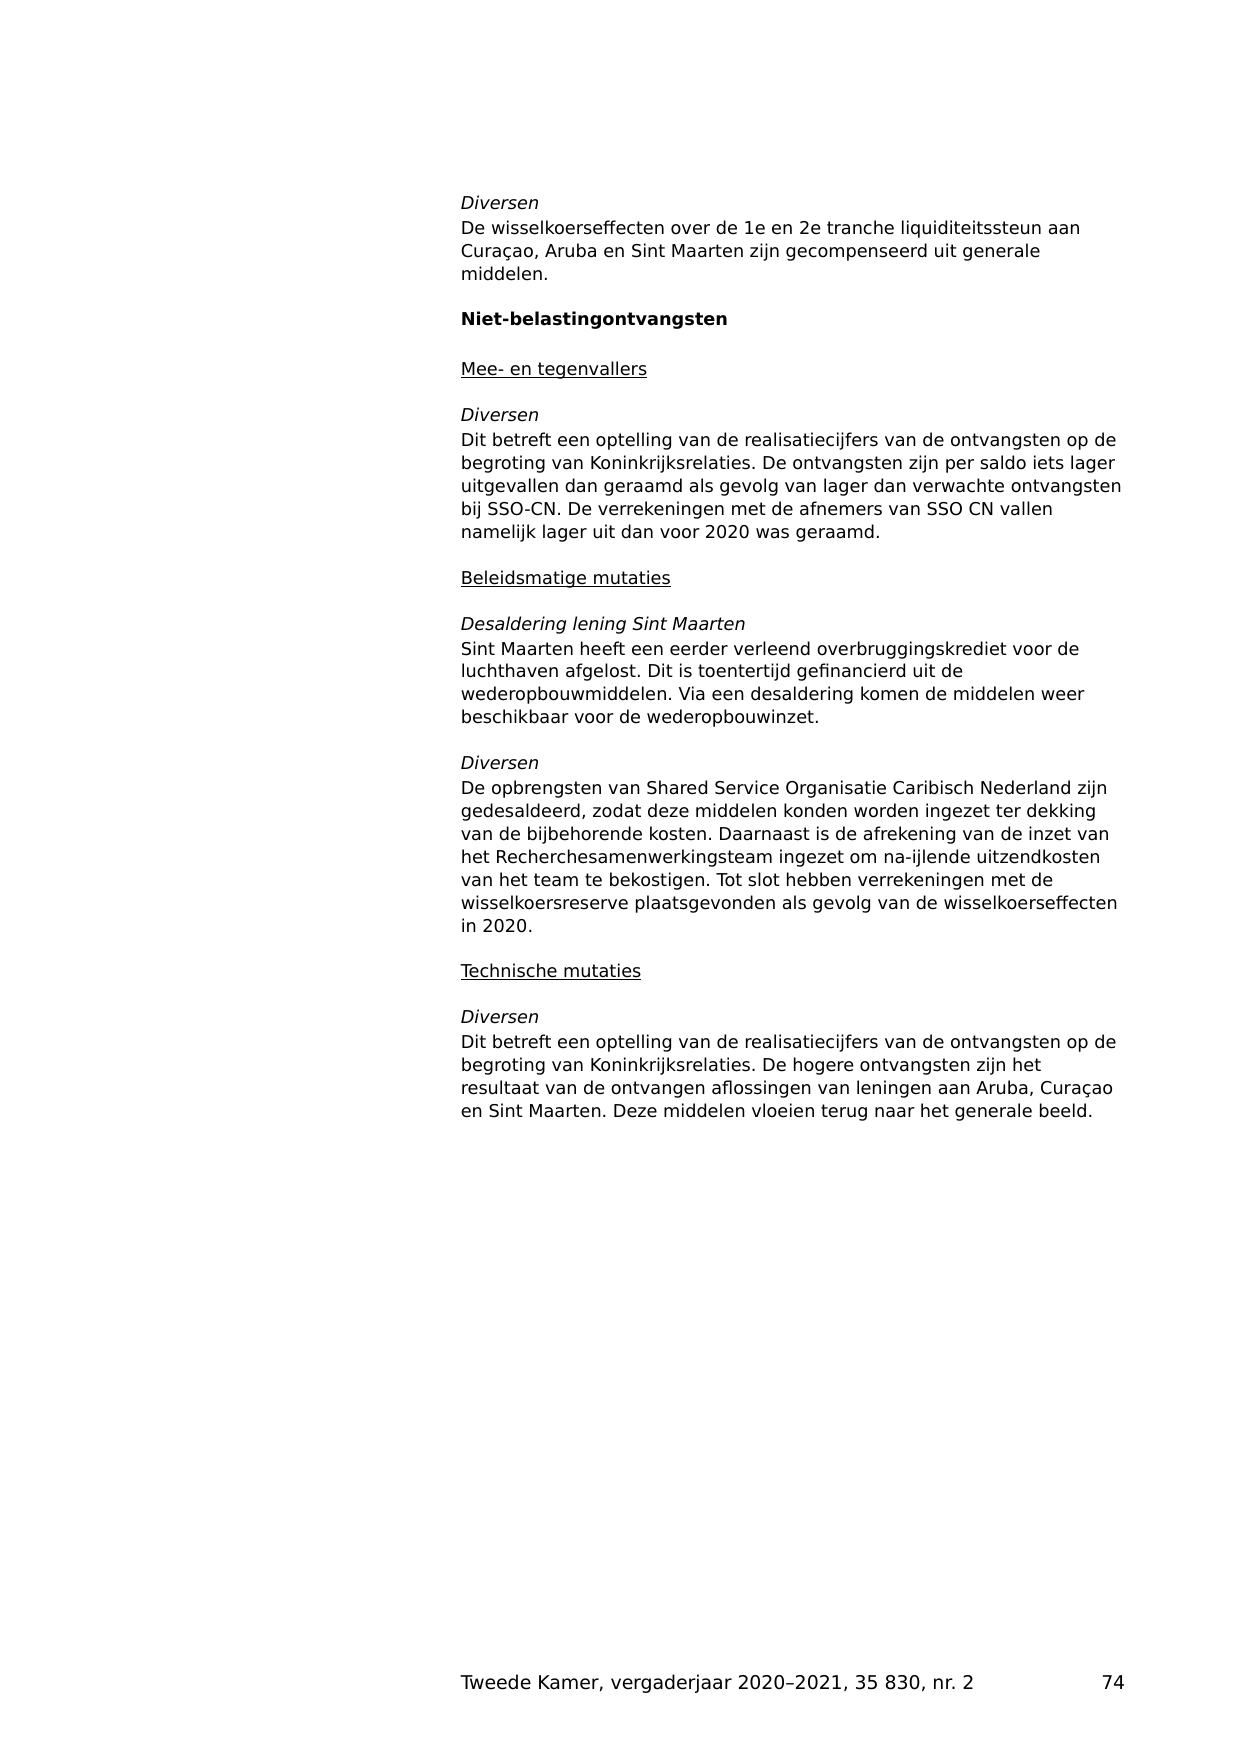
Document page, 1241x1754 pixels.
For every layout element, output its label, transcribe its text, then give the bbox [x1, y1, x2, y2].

text Dit betreft een optelling van de realisatiecijfers van de ontvangsten op de begroting van Koninkrijksrelaties. De ontvangsten zijn per saldo iets lager uitgevallen dan geraamd als gevolg van lager dan verwachte ontvangsten bij SSO-CN. De verrekeningen met de afnemers van SSO CN vallen namelijk lager uit dan voor 2020 was geraamd. [461, 428, 1125, 543]
text Niet-belastingontvangsten [461, 307, 1125, 330]
text Mee- en tegenvallers [461, 357, 1125, 380]
text Desaldering lening Sint Maarten [461, 612, 1125, 634]
text De wisselkoerseffecten over de 1e en 2e tranche liquiditeitssteun aan Curaçao, Aruba en Sint Maarten zijn gecompenseerd uit generale middelen. [461, 216, 1125, 284]
text Technische mutaties [461, 959, 1125, 982]
text Sint Maarten heeft een eerder verleend overbruggingskrediet voor de luchthaven afgelost. Dit is toentertijd gefinancierd uit de wederopbouwmiddelen. Via een desaldering komen de middelen weer beschikbaar voor de wederopbouwinzet. [461, 637, 1125, 728]
text De opbrengsten van Shared Service Organisatie Caribisch Nederland zijn gedesaldeerd, zodat deze middelen konden worden ingezet ter dekking van de bijbehorende kosten. Daarnaast is de afrekening van de inzet van het Recherchesamenwerkingsteam ingezet om na-ijlende uitzendkosten van het team te bekostigen. Tot slot hebben verrekeningen met de wisselkoersreserve plaatsgevonden als gevolg van de wisselkoerseffecten in 2020. [461, 776, 1125, 937]
text Beleidsmatige mutaties [461, 566, 1125, 589]
text Diversen [461, 751, 1125, 774]
text Diversen [461, 1005, 1125, 1028]
text Diversen [461, 403, 1125, 426]
text Diversen [461, 191, 1125, 214]
text Dit betreft een optelling van de realisatiecijfers van de ontvangsten op de begroting van Koninkrijksrelaties. De hogere ontvangsten zijn het resultaat van de ontvangen aflossingen van leningen aan Aruba, Curaçao en Sint Maarten. Deze middelen vloeien terug naar het generale beeld. [461, 1030, 1125, 1122]
